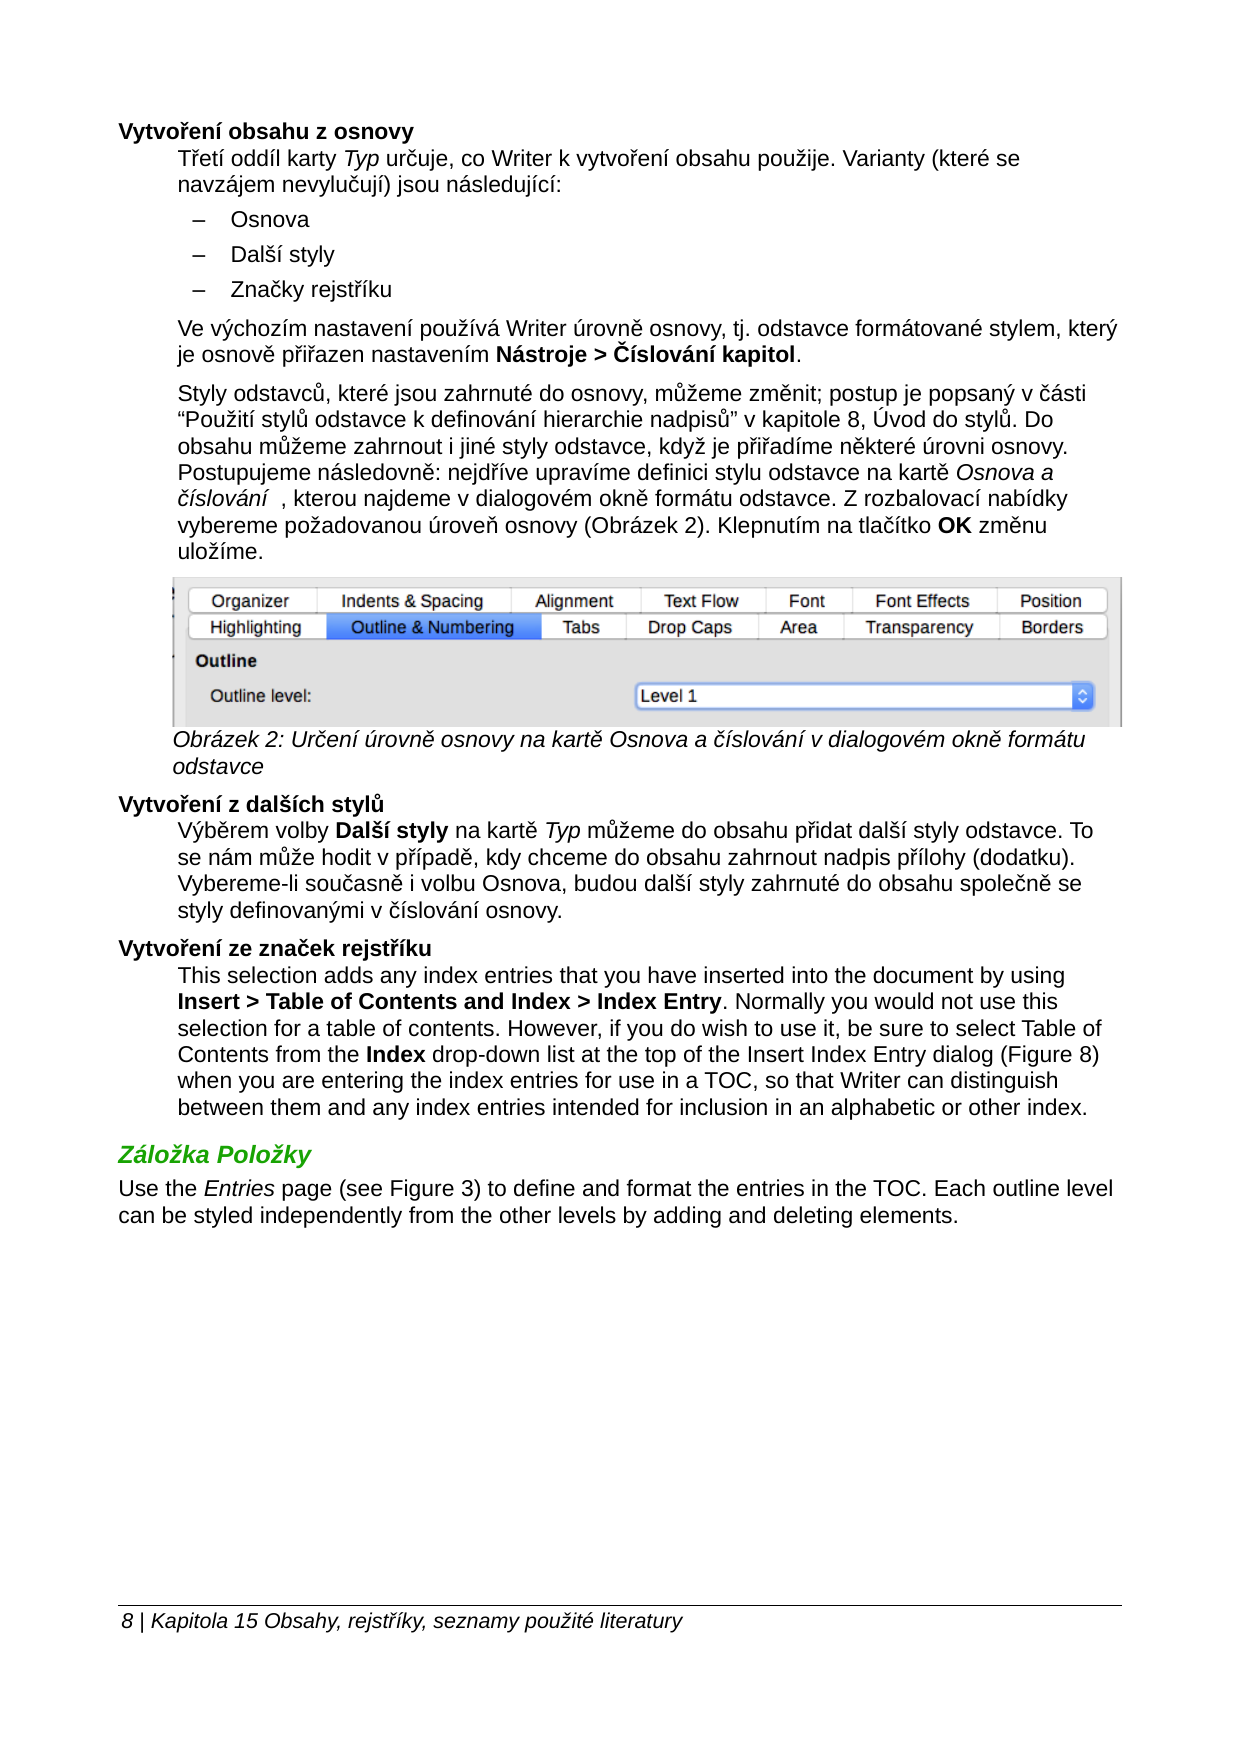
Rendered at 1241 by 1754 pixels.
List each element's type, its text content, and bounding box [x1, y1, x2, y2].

text Třetí oddíl karty Typ určuje, co Writer k vytvoření obsahu použije. Varianty (které se navzájem nevylučují) jsou následující: [177, 144, 1122, 197]
text Vytvoření obsahu z osnovy [118, 118, 1122, 144]
text This selection adds any index entries that you have inserted into the document by using Insert > Table of Contents and Index > Index Entry. Normally you would not use this selection for a table of contents. However, if you do wish to use it, be sure to select Table of Contents from the Index drop-down list at the top of the Insert Index Entry dialog (Figure 8) when you are entering the index entries for use in a TOC, so that Writer can distinguish between them and any index entries intended for inclusion in an alphabetic or other index. [177, 962, 1122, 1120]
text Vytvoření z dalších stylů [118, 791, 1122, 817]
text Vytvoření ze značek rejstříku [118, 935, 1122, 962]
subtitle Záložka Položky [118, 1141, 1122, 1169]
list Osnova [192, 206, 1122, 232]
text Use the Entries page (see Figure 3) to define and format the entries in the TOC. Each outline level can be styled independently from the other levels by adding and deleting elements. [118, 1175, 1122, 1228]
text Obrázek 2: Určení úrovně osnovy na kartě Osnova a číslování v dialogovém okně formátu odstavce [172, 727, 1122, 779]
text Styly odstavců, které jsou zahrnuté do osnovy, můžeme změnit; postup je popsaný v části “Použití stylů odstavce k definování hierarchie nadpisů” v kapitole 8, Úvod do stylů. Do obsahu můžeme zahrnout i jiné styly odstavce, když je přiřadíme některé úrovni osnovy. Postupujeme následovně: nejdříve upravíme definici stylu odstavce na kartě Osnova a číslování , kterou najdeme v dialogovém okně formátu odstavce. Z rozbalovací nabídky vybereme požadovanou úroveň osnovy (Obrázek 2). Klepnutím na tlačítko OK změnu uložíme. [177, 380, 1122, 564]
list Značky rejstříku [192, 276, 1122, 303]
list Další styly [192, 241, 1122, 268]
text Výběrem volby Další styly na kartě Typ můžeme do obsahu přidat další styly odstavce. To se nám může hodit v případě, kdy chceme do obsahu zahrnout nadpis přílohy (dodatku). Vybereme-li současně i volbu Osnova, budou další styly zahrnuté do obsahu společně se styly definovanými v číslování osnovy. [177, 817, 1122, 923]
text Ve výchozím nastavení používá Writer úrovně osnovy, tj. odstavce formátované stylem, který je osnově přiřazen nastavením Nástroje > Číslování kapitol. [177, 315, 1122, 367]
picture [172, 577, 1123, 727]
